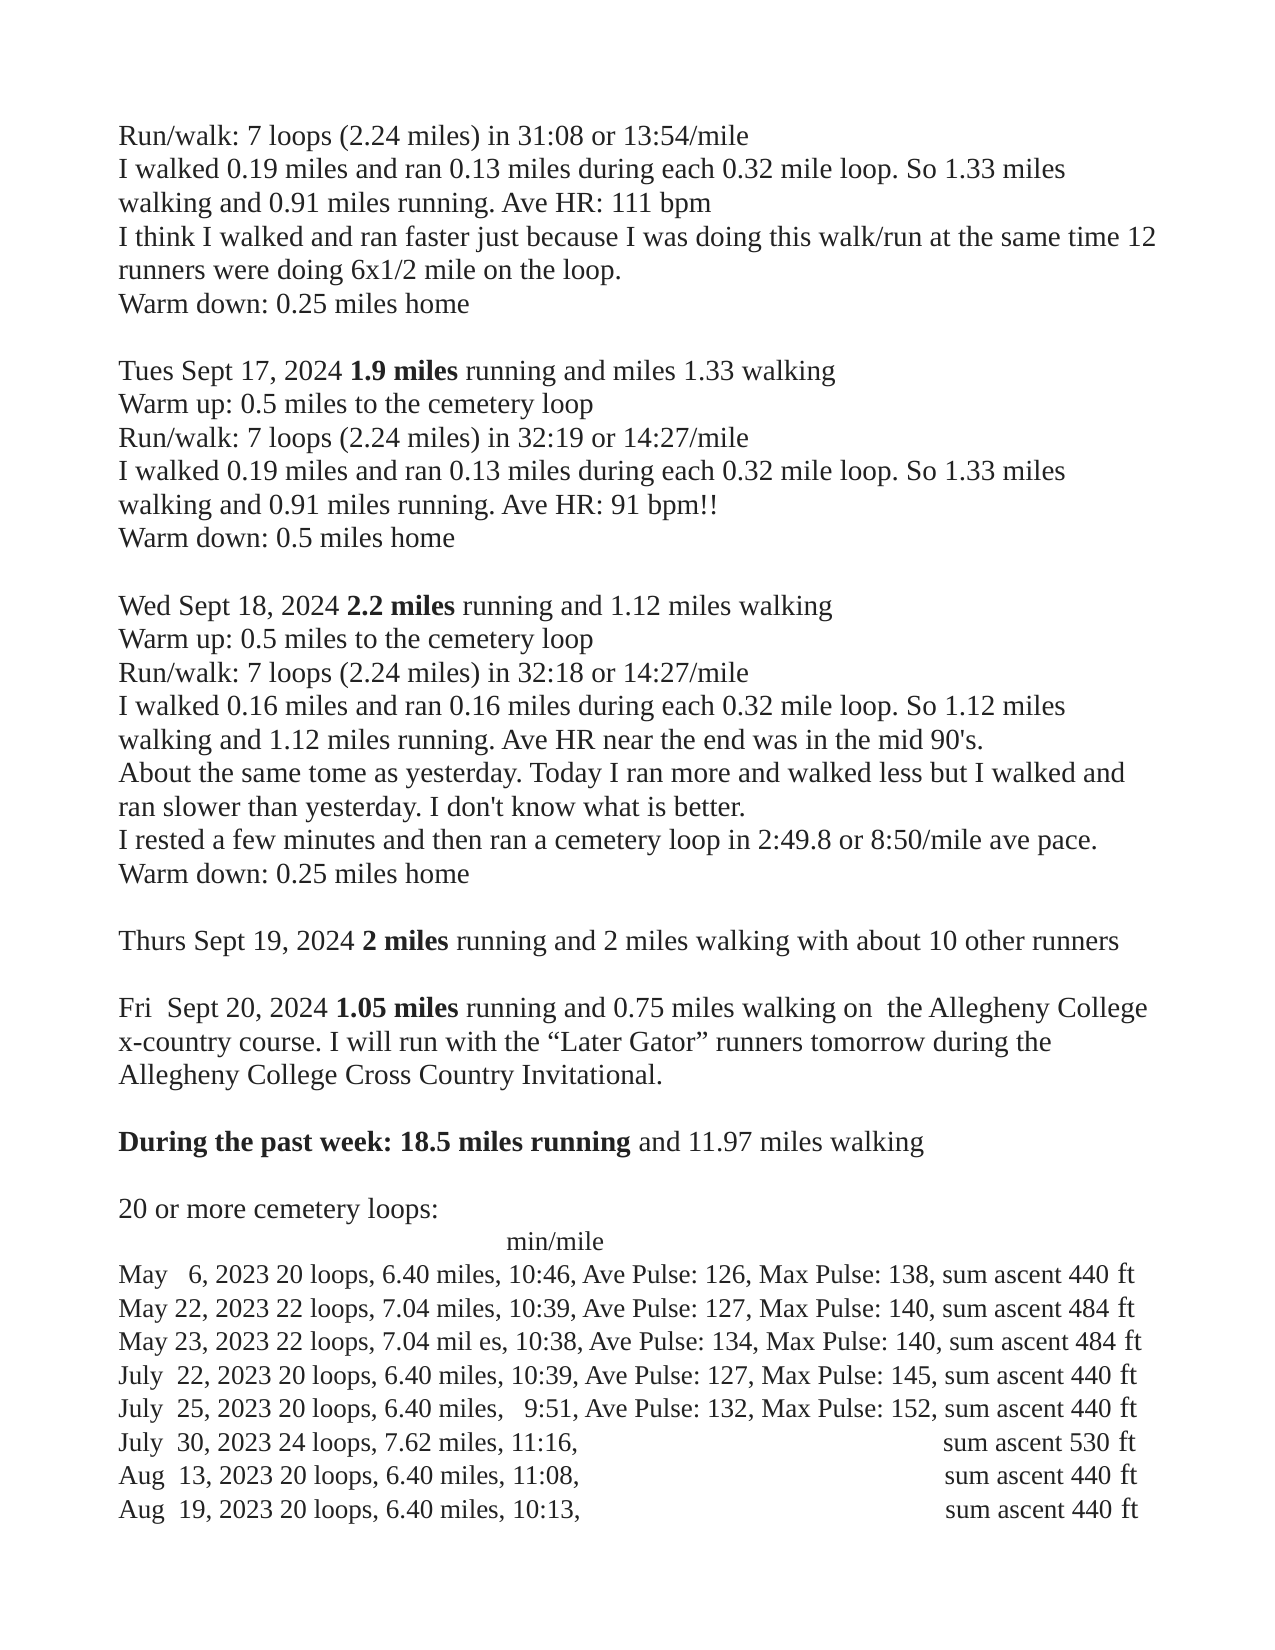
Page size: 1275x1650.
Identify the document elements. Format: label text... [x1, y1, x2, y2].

text I walked 0.19 miles and ran 0.13 miles during each 0.32 mile loop. So 1.33 miles walking and 0.91 miles running. Ave HR: 91 bpm!! [118, 453, 1161, 521]
text May 22, 2023 22 loops, 7.04 miles, 10:39, Ave Pulse: 127, Max Pulse: 140, sum ascent 484 ft [118, 1290, 1161, 1323]
text Run/walk: 7 loops (2.24 miles) in 32:18 or 14:27/mile [118, 655, 1161, 688]
text May 6, 2023 20 loops, 6.40 miles, 10:46, Ave Pulse: 126, Max Pulse: 138, sum ascent 440 ft [118, 1256, 1161, 1290]
text min/mile [118, 1225, 1161, 1256]
text Warm up: 0.5 miles to the cemetery loop [118, 386, 1161, 420]
text July 30, 2023 24 loops, 7.62 miles, 11:16, sum ascent 530 ft [118, 1424, 1161, 1457]
text I think I walked and ran faster just because I was doing this walk/run at the same time 12 runners were doing 6x1/2 mile on the loop. [118, 219, 1161, 286]
text Warm down: 0.25 miles home [118, 286, 1161, 319]
text About the same tome as yesterday. Today I ran more and walked less but I walked and ran slower than yesterday. I don't know what is better. [118, 755, 1161, 822]
text Thurs Sept 19, 2024 2 miles running and 2 miles walking with about 10 other runners [118, 923, 1161, 957]
text I walked 0.16 miles and ran 0.16 miles during each 0.32 mile loop. So 1.12 miles walking and 1.12 miles running. Ave HR near the end was in the mid 90's. [118, 688, 1161, 755]
text Wed Sept 18, 2024 2.2 miles running and 1.12 miles walking [118, 588, 1161, 621]
text Fri Sept 20, 2024 1.05 miles running and 0.75 miles walking on the Allegheny College x-country course. I will run with the “Later Gator” runners tomorrow during the Allegheny College Cross Country Invitational. [118, 990, 1161, 1091]
text Run/walk: 7 loops (2.24 miles) in 32:19 or 14:27/mile [118, 420, 1161, 453]
text Run/walk: 7 loops (2.24 miles) in 31:08 or 13:54/mile [118, 118, 1161, 152]
text During the past week: 18.5 miles running and 11.97 miles walking [118, 1124, 1161, 1158]
text I rested a few minutes and then ran a cemetery loop in 2:49.8 or 8:50/mile ave pace. [118, 822, 1161, 856]
text Aug 13, 2023 20 loops, 6.40 miles, 11:08, sum ascent 440 ft [118, 1457, 1161, 1491]
text Warm down: 0.25 miles home [118, 856, 1161, 889]
text Aug 19, 2023 20 loops, 6.40 miles, 10:13, sum ascent 440 ft [118, 1491, 1161, 1524]
text May 23, 2023 22 loops, 7.04 mil es, 10:38, Ave Pulse: 134, Max Pulse: 140, sum ascent 484 ft [118, 1323, 1161, 1357]
text July 22, 2023 20 loops, 6.40 miles, 10:39, Ave Pulse: 127, Max Pulse: 145, sum ascent 440 ft [118, 1357, 1161, 1390]
text 20 or more cemetery loops: [118, 1191, 1161, 1225]
text Warm down: 0.5 miles home [118, 521, 1161, 554]
text Warm up: 0.5 miles to the cemetery loop [118, 621, 1161, 655]
text July 25, 2023 20 loops, 6.40 miles, 9:51, Ave Pulse: 132, Max Pulse: 152, sum ascent 440 ft [118, 1390, 1161, 1424]
text I walked 0.19 miles and ran 0.13 miles during each 0.32 mile loop. So 1.33 miles walking and 0.91 miles running. Ave HR: 111 bpm [118, 152, 1161, 219]
text Tues Sept 17, 2024 1.9 miles running and miles 1.33 walking [118, 353, 1161, 386]
